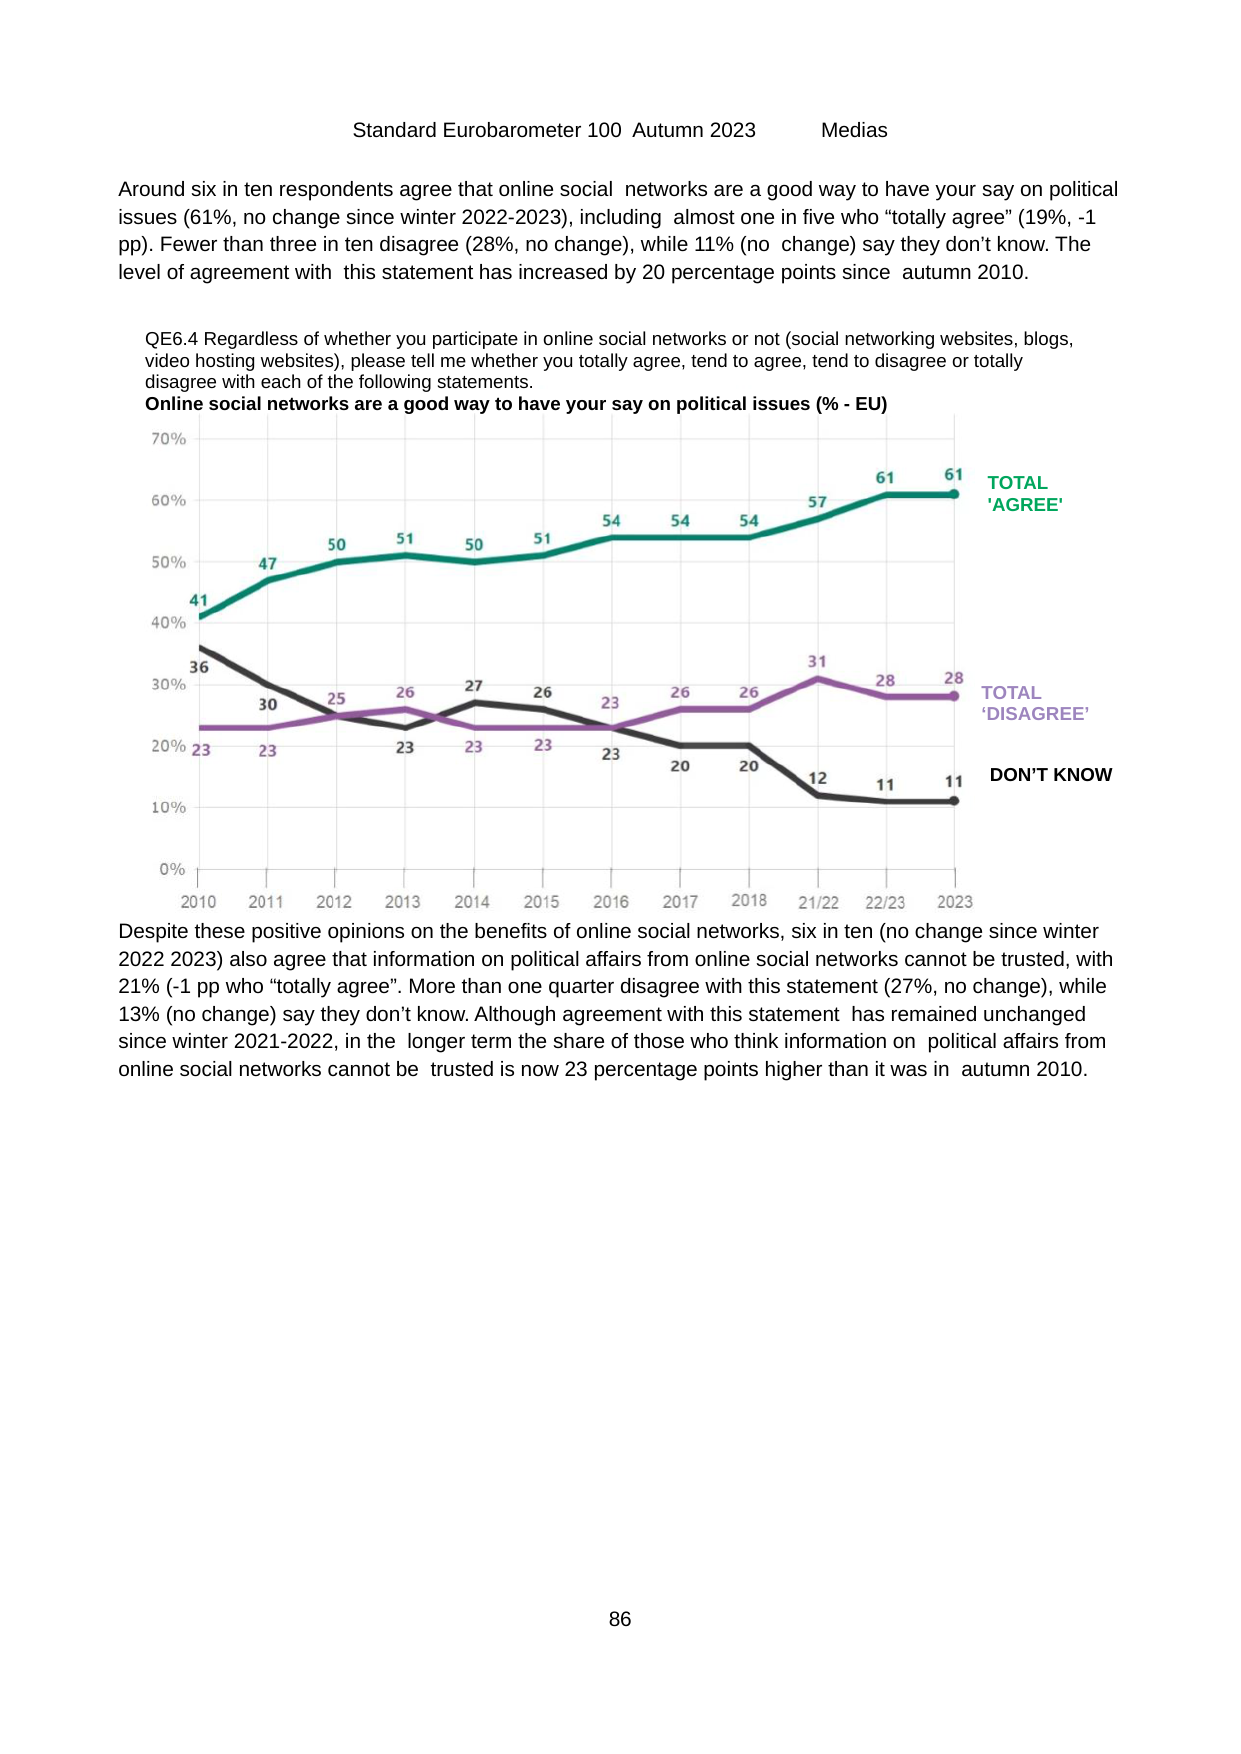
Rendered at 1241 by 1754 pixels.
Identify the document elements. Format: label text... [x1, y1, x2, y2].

picture [118, 385, 975, 916]
text Around six in ten respondents agree that online social networks are a good way to have your say on political issues (61%, no change since winter 2022-2023), including almost one in five who “totally agree” (19%, -1 pp). Fewer than three in ten disagree (28%, no change), while 11% (no change) say they don’t know. The level of agreement with this statement has increased by 20 percentage points since autumn 2010. [118, 177, 1122, 283]
text Despite these positive opinions on the benefits of online social networks, six in ten (no change since winter 2022 2023) also agree that information on political affairs from online social networks cannot be trusted, with 21% (-1 pp who “totally agree”. More than one quarter disagree with this statement (27%, no change), while 13% (no change) say they don’t know. Although agreement with this statement has remained unchanged since winter 2021-2022, in the longer term the share of those who think information on political affairs from online social networks cannot be trusted is now 23 percentage points higher than it was in autumn 2010. [118, 302, 1122, 1081]
